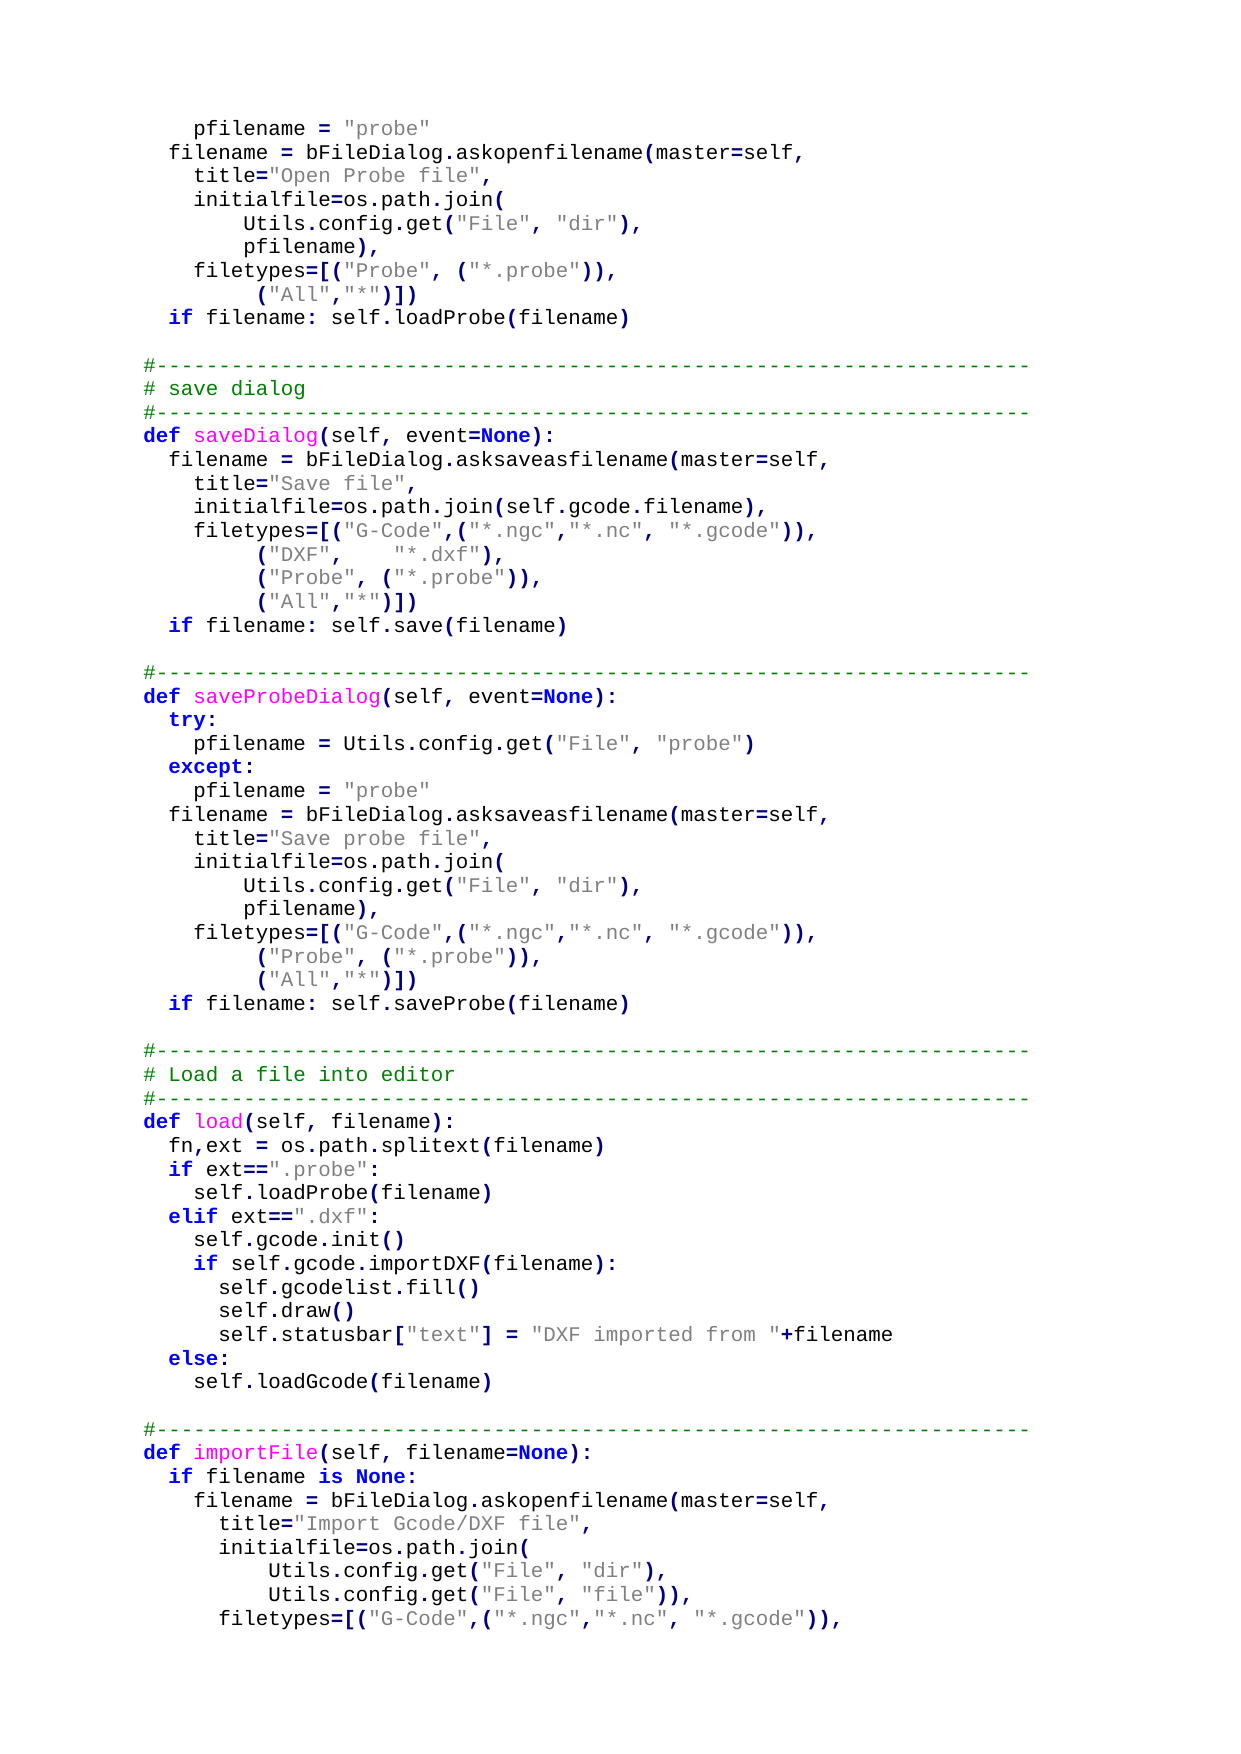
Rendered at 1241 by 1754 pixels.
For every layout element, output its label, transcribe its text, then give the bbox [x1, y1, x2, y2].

text self.gcodelist.fill() [118, 1277, 1122, 1300]
text Utils.config.get("File", "dir"), [118, 1561, 1122, 1584]
text filename = bFileDialog.asksaveasfilename(master=self, [118, 449, 1122, 473]
text def saveDialog(self, event=None): [118, 426, 1122, 449]
text except: [118, 757, 1122, 780]
text def saveProbeDialog(self, event=None): [118, 686, 1122, 709]
text #---------------------------------------------------------------------- [118, 1040, 1122, 1064]
text self.loadGcode(filename) [118, 1371, 1122, 1395]
text filetypes=[("G-Code",("*.ngc","*.nc", "*.gcode")), [118, 520, 1122, 544]
text if filename: self.loadProbe(filename) [118, 307, 1122, 331]
text def load(self, filename): [118, 1111, 1122, 1135]
text self.loadProbe(filename) [118, 1182, 1122, 1206]
text # Load a file into editor [118, 1064, 1122, 1088]
text filetypes=[("G-Code",("*.ngc","*.nc", "*.gcode")), [118, 1608, 1122, 1631]
text pfilename), [118, 898, 1122, 922]
text pfilename = "probe" [118, 118, 1122, 142]
text ("Probe", ("*.probe")), [118, 946, 1122, 969]
text ("DXF", "*.dxf"), [118, 544, 1122, 567]
text if self.gcode.importDXF(filename): [118, 1253, 1122, 1277]
text #---------------------------------------------------------------------- [118, 662, 1122, 686]
text #---------------------------------------------------------------------- [118, 402, 1122, 426]
text if filename: self.saveProbe(filename) [118, 993, 1122, 1017]
text if filename: self.save(filename) [118, 615, 1122, 638]
text else: [118, 1348, 1122, 1371]
text initialfile=os.path.join( [118, 189, 1122, 213]
text initialfile=os.path.join( [118, 1537, 1122, 1561]
text fn,ext = os.path.splitext(filename) [118, 1135, 1122, 1158]
text if filename is None: [118, 1466, 1122, 1489]
text filetypes=[("G-Code",("*.ngc","*.nc", "*.gcode")), [118, 922, 1122, 946]
text ("Probe", ("*.probe")), [118, 567, 1122, 591]
text title="Open Probe file", [118, 165, 1122, 189]
text pfilename = Utils.config.get("File", "probe") [118, 733, 1122, 757]
text self.statusbar["text"] = "DXF imported from "+filename [118, 1324, 1122, 1348]
text self.draw() [118, 1300, 1122, 1324]
text def importFile(self, filename=None): [118, 1442, 1122, 1466]
text pfilename), [118, 236, 1122, 260]
text ("All","*")]) [118, 969, 1122, 993]
text pfilename = "probe" [118, 780, 1122, 804]
text title="Save probe file", [118, 827, 1122, 851]
text Utils.config.get("File", "dir"), [118, 875, 1122, 898]
text ("All","*")]) [118, 284, 1122, 307]
text filetypes=[("Probe", ("*.probe")), [118, 260, 1122, 284]
text ("All","*")]) [118, 591, 1122, 615]
text self.gcode.init() [118, 1229, 1122, 1253]
text filename = bFileDialog.askopenfilename(master=self, [118, 142, 1122, 165]
text #---------------------------------------------------------------------- [118, 1419, 1122, 1442]
text title="Save file", [118, 473, 1122, 496]
text #---------------------------------------------------------------------- [118, 354, 1122, 378]
text #---------------------------------------------------------------------- [118, 1088, 1122, 1111]
text elif ext==".dxf": [118, 1206, 1122, 1229]
text initialfile=os.path.join(self.gcode.filename), [118, 496, 1122, 520]
text if ext==".probe": [118, 1158, 1122, 1182]
text title="Import Gcode/DXF file", [118, 1513, 1122, 1537]
text initialfile=os.path.join( [118, 851, 1122, 875]
text Utils.config.get("File", "dir"), [118, 213, 1122, 236]
text filename = bFileDialog.askopenfilename(master=self, [118, 1489, 1122, 1513]
text Utils.config.get("File", "file")), [118, 1584, 1122, 1608]
text try: [118, 709, 1122, 733]
text # save dialog [118, 378, 1122, 402]
text filename = bFileDialog.asksaveasfilename(master=self, [118, 804, 1122, 827]
